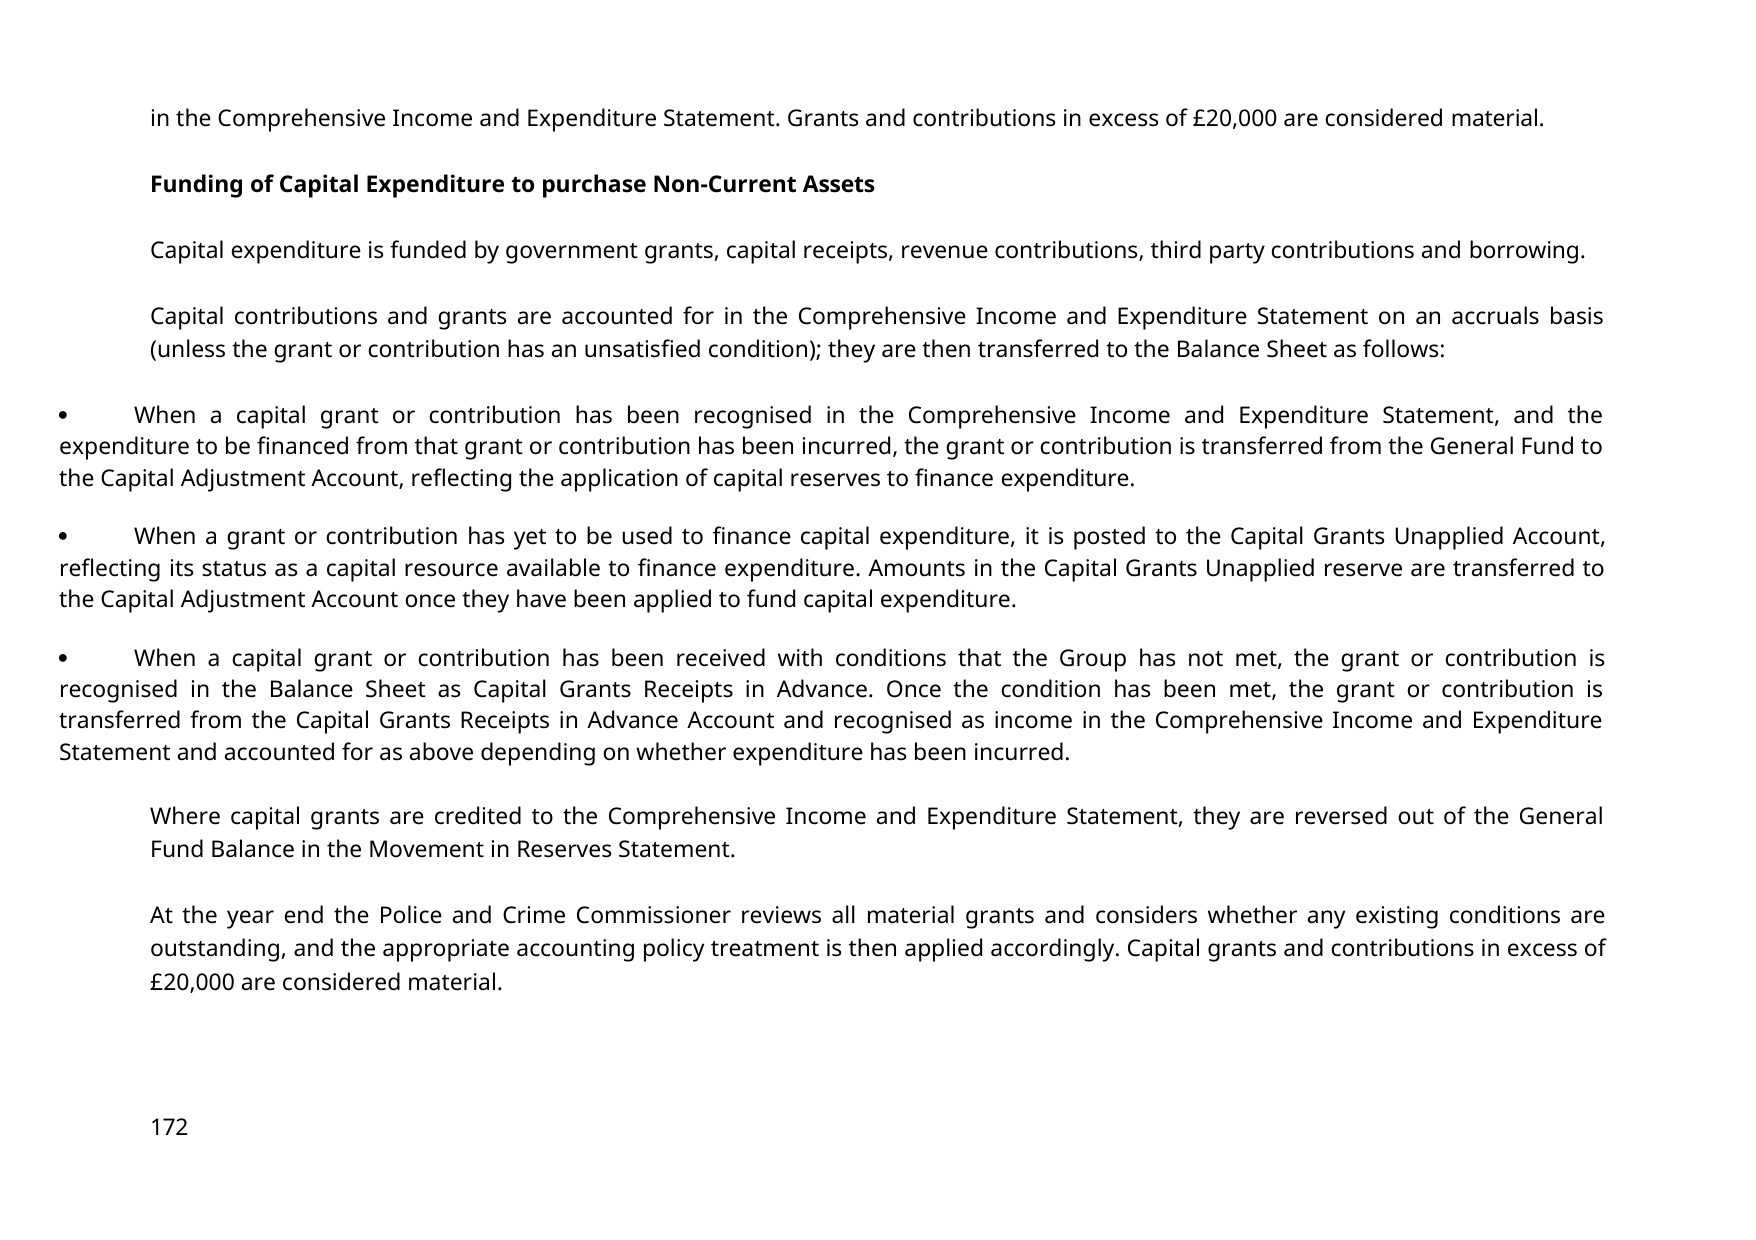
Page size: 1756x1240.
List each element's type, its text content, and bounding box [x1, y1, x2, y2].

list When a grant or contribution has yet to be used to finance capital expenditure, it is posted to the Capital Grants Unapplied Account, reflecting its status as a capital resource available to finance expenditure. Amounts in the Capital Grants Unapplied reserve are transferred to the Capital Adjustment Account once they have been applied to fund capital expenditure. [59, 520, 1606, 614]
subtitle Funding of Capital Expenditure to purchase Non-Current Assets [150, 168, 1726, 199]
list When a capital grant or contribution has been received with conditions that the Group has not met, the grant or contribution is recognised in the Balance Sheet as Capital Grants Receipts in Advance. Once the condition has been met, the grant or contribution is transferred from the Capital Grants Receipts in Advance Account and recognised as income in the Comprehensive Income and Expenditure Statement and accounted for as above depending on whether expenditure has been incurred. [59, 642, 1606, 767]
text At the year end the Police and Crime Commissioner reviews all material grants and considers whether any existing conditions are outstanding, and the appropriate accounting policy treatment is then applied accordingly. Capital grants and contributions in excess of £20,000 are considered material. [150, 899, 1606, 997]
text Capital expenditure is funded by government grants, capital receipts, revenue contributions, third party contributions and borrowing. [150, 234, 1606, 265]
text Where capital grants are credited to the Comprehensive Income and Expenditure Statement, they are reversed out of the General Fund Balance in the Movement in Reserves Statement. [150, 800, 1605, 864]
text Capital contributions and grants are accounted for in the Comprehensive Income and Expenditure Statement on an accruals basis (unless the grant or contribution has an unsatisfied condition); they are then transferred to the Balance Sheet as follows: [150, 300, 1606, 364]
list When a capital grant or contribution has been recognised in the Comprehensive Income and Expenditure Statement, and the expenditure to be financed from that grant or contribution has been incurred, the grant or contribution is transferred from the General Fund to the Capital Adjustment Account, reflecting the application of capital reserves to finance expenditure. [59, 399, 1606, 493]
text in the Comprehensive Income and Expenditure Statement. Grants and contributions in excess of £20,000 are considered material. [150, 102, 1606, 133]
